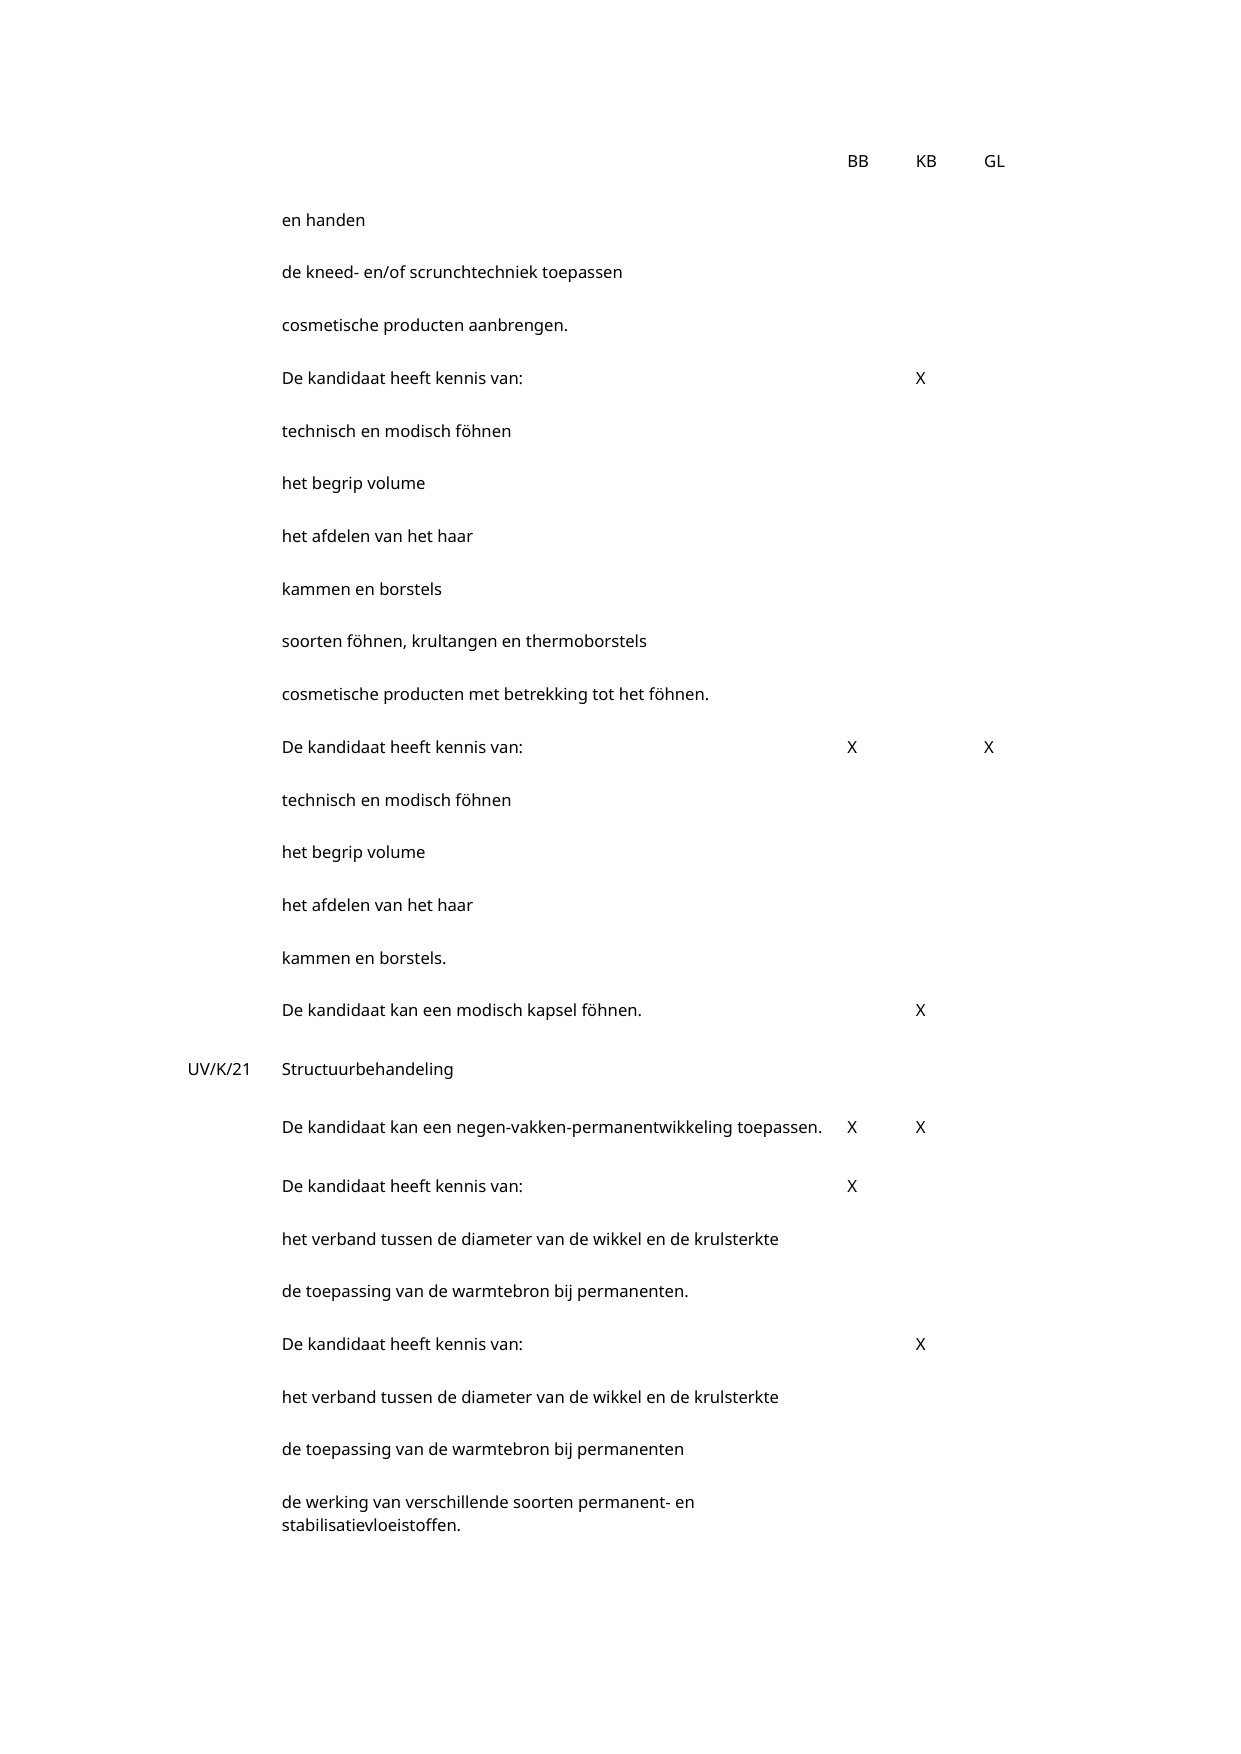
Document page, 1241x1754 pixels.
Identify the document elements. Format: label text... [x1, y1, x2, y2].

table_cell UV/K/21 [188, 1058, 282, 1116]
table_cell [847, 1058, 916, 1116]
table_cell [916, 736, 984, 999]
table_cell [916, 209, 984, 367]
table_cell De kandidaat heeft kennis van: het verband tussen de diameter van de wikkel en de krulsterkte de toepassing van de warmtebron bij permanenten de werking van verschillende soorten permanent- en stabilisatievloeistoffen. [282, 1333, 847, 1566]
table_header [282, 150, 847, 208]
table_cell [847, 209, 916, 367]
table_cell X [916, 1333, 984, 1566]
table_cell [847, 367, 916, 736]
table_cell [188, 1333, 282, 1566]
table_cell [188, 209, 282, 367]
table_cell [188, 736, 282, 999]
table_cell [188, 1116, 282, 1174]
table_cell en handen de kneed- en/of scrunchtechniek toepassen cosmetische producten aanbrengen. [282, 209, 847, 367]
table_cell [847, 999, 916, 1057]
table_cell [188, 999, 282, 1057]
table_cell De kandidaat heeft kennis van: het verband tussen de diameter van de wikkel en de krulsterkte de toepassing van de warmtebron bij permanenten. [282, 1174, 847, 1332]
table_cell [916, 1058, 984, 1116]
table_cell [984, 999, 1053, 1057]
table_cell X [916, 367, 984, 736]
table_cell [984, 1116, 1053, 1174]
table_cell De kandidaat heeft kennis van: technisch en modisch föhnen het begrip volume het afdelen van het haar kammen en borstels. [282, 736, 847, 999]
table_cell [188, 1174, 282, 1332]
table_cell X [847, 736, 916, 999]
table_cell [984, 1333, 1053, 1566]
table_cell X [984, 736, 1053, 999]
table_cell X [847, 1174, 916, 1332]
table_cell Structuurbehandeling [282, 1058, 847, 1116]
table_cell [984, 367, 1053, 736]
table_header [188, 150, 282, 208]
table_cell X [847, 1116, 916, 1174]
table_cell [847, 1333, 916, 1566]
table_cell [916, 1174, 984, 1332]
table_cell [984, 209, 1053, 367]
table_cell De kandidaat heeft kennis van: technisch en modisch föhnen het begrip volume het afdelen van het haar kammen en borstels soorten föhnen, krultangen en thermoborstels cosmetische producten met betrekking tot het föhnen. [282, 367, 847, 736]
table_header KB [916, 150, 984, 208]
table_cell De kandidaat kan een modisch kapsel föhnen. [282, 999, 847, 1057]
table_header BB [847, 150, 916, 208]
table_cell X [916, 999, 984, 1057]
table_cell X [916, 1116, 984, 1174]
table_cell De kandidaat kan een negen-vakken-permanentwikkeling toepassen. [282, 1116, 847, 1174]
table_cell [188, 367, 282, 736]
table_cell [984, 1058, 1053, 1116]
table_cell [984, 1174, 1053, 1332]
table_header GL [984, 150, 1053, 208]
